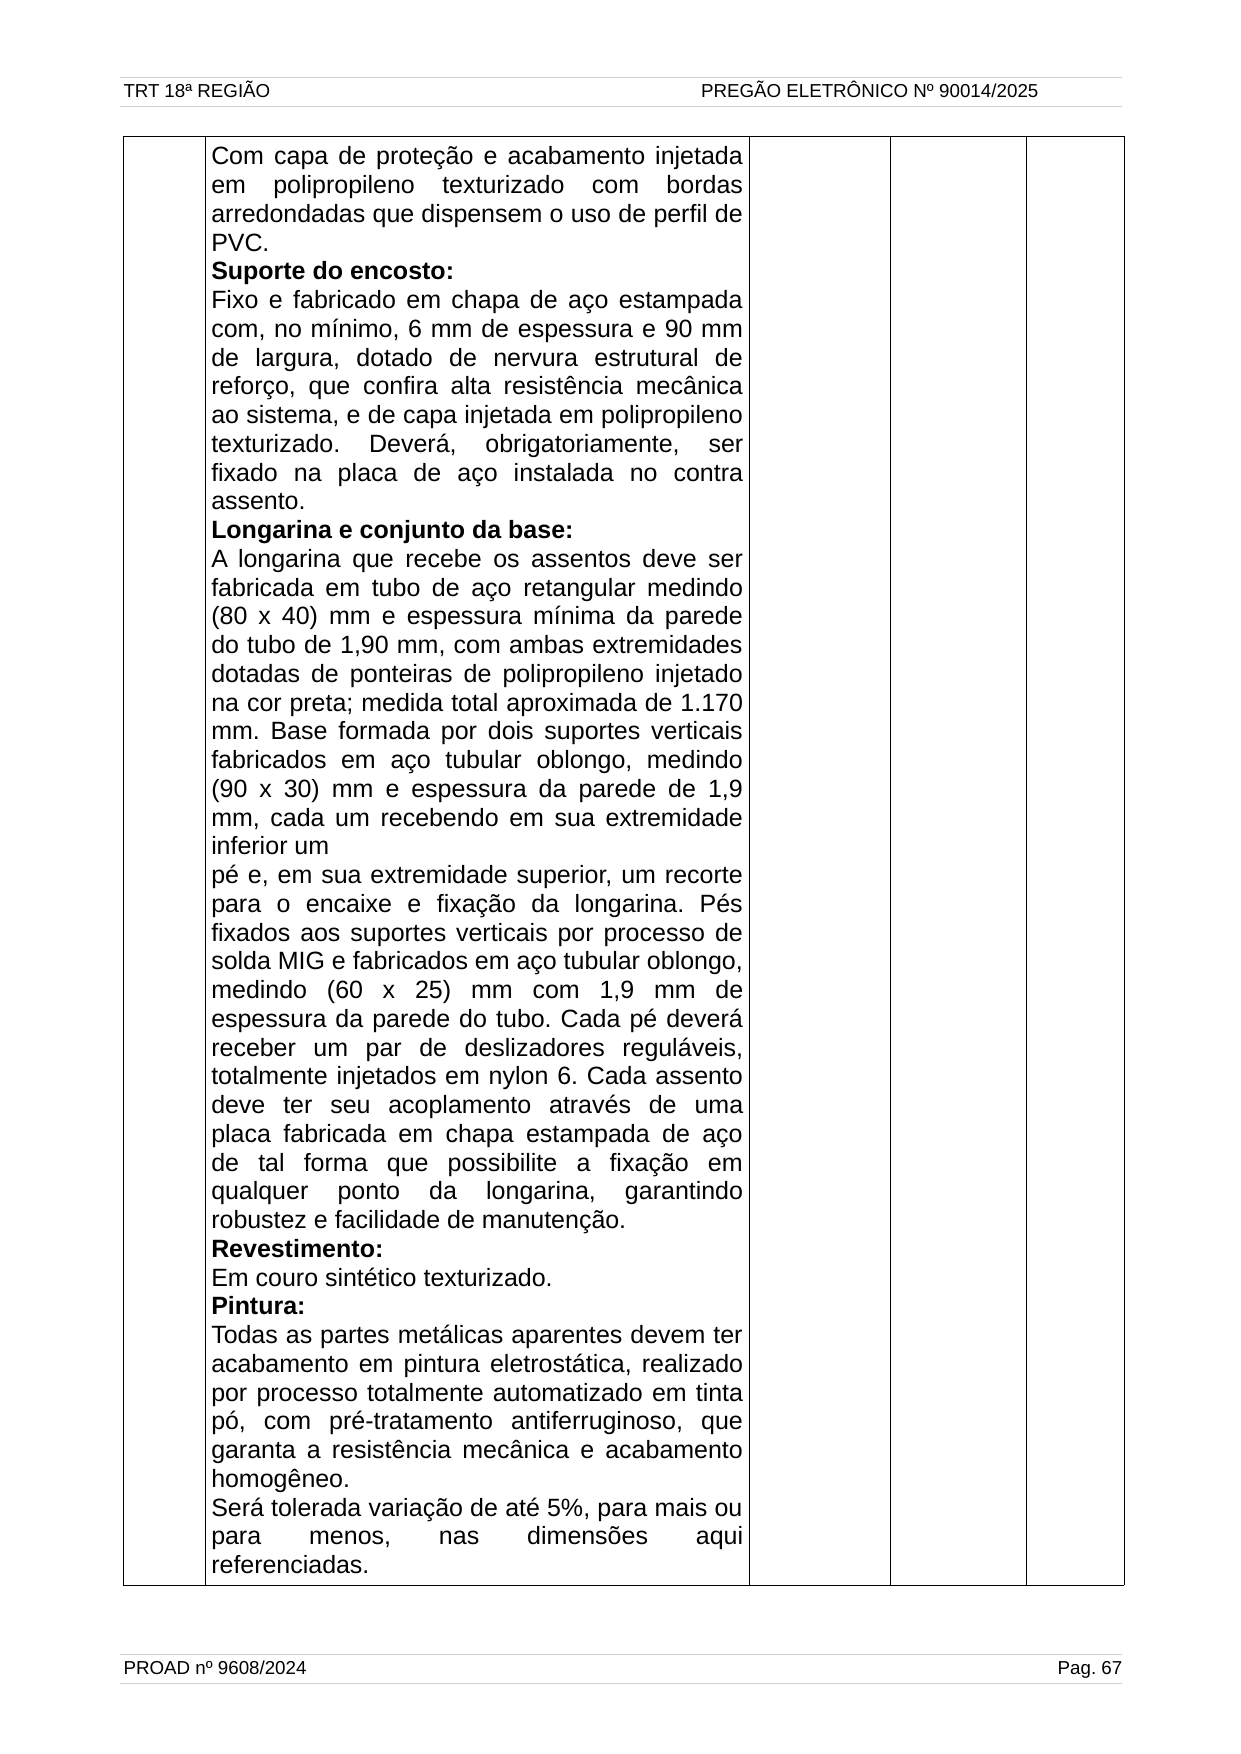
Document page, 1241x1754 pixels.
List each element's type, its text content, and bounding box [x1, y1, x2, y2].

table_cell [1027, 137, 1124, 1584]
table_cell Com capa de proteção e acabamento injetada em polipropileno texturizado com bordas arredondadas que dispensem o uso de perfil de PVC. Suporte do encosto: Fixo e fabricado em chapa de aço estampada com, no mínimo, 6 mm de espessura e 90 mm de largura, dotado de nervura estrutural de reforço, que confira alta resistência mecânica ao sistema, e de capa injetada em polipropileno texturizado. Deverá, obrigatoriamente, ser fixado na placa de aço instalada no contra assento. Longarina e conjunto da base: A longarina que recebe os assentos deve ser fabricada em tubo de aço retangular medindo (80 x 40) mm e espessura mínima da parede do tubo de 1,90 mm, com ambas extremidades dotadas de ponteiras de polipropileno injetado na cor preta; medida total aproximada de 1.170 mm. Base formada por dois suportes verticais fabricados em aço tubular oblongo, medindo (90 x 30) mm e espessura da parede de 1,9 mm, cada um recebendo em sua extremidade inferior um pé e, em sua extremidade superior, um recorte para o encaixe e fixação da longarina. Pés fixados aos suportes verticais por processo de solda MIG e fabricados em aço tubular oblongo, medindo (60 x 25) mm com 1,9 mm de espessura da parede do tubo. Cada pé deverá receber um par de deslizadores reguláveis, totalmente injetados em nylon 6. Cada assento deve ter seu acoplamento através de uma placa fabricada em chapa estampada de aço de tal forma que possibilite a fixação em qualquer ponto da longarina, garantindo robustez e facilidade de manutenção. Revestimento: Em couro sintético texturizado. Pintura: Todas as partes metálicas aparentes devem ter acabamento em pintura eletrostática, realizado por processo totalmente automatizado em tinta pó, com pré-tratamento antiferruginoso, que garanta a resistência mecânica e acabamento homogêneo. Será tolerada variação de até 5%, para mais ou para menos, nas dimensões aqui referenciadas. [206, 137, 749, 1584]
table_cell [891, 137, 1026, 1584]
table_cell [124, 137, 205, 1584]
table_cell [750, 137, 890, 1584]
